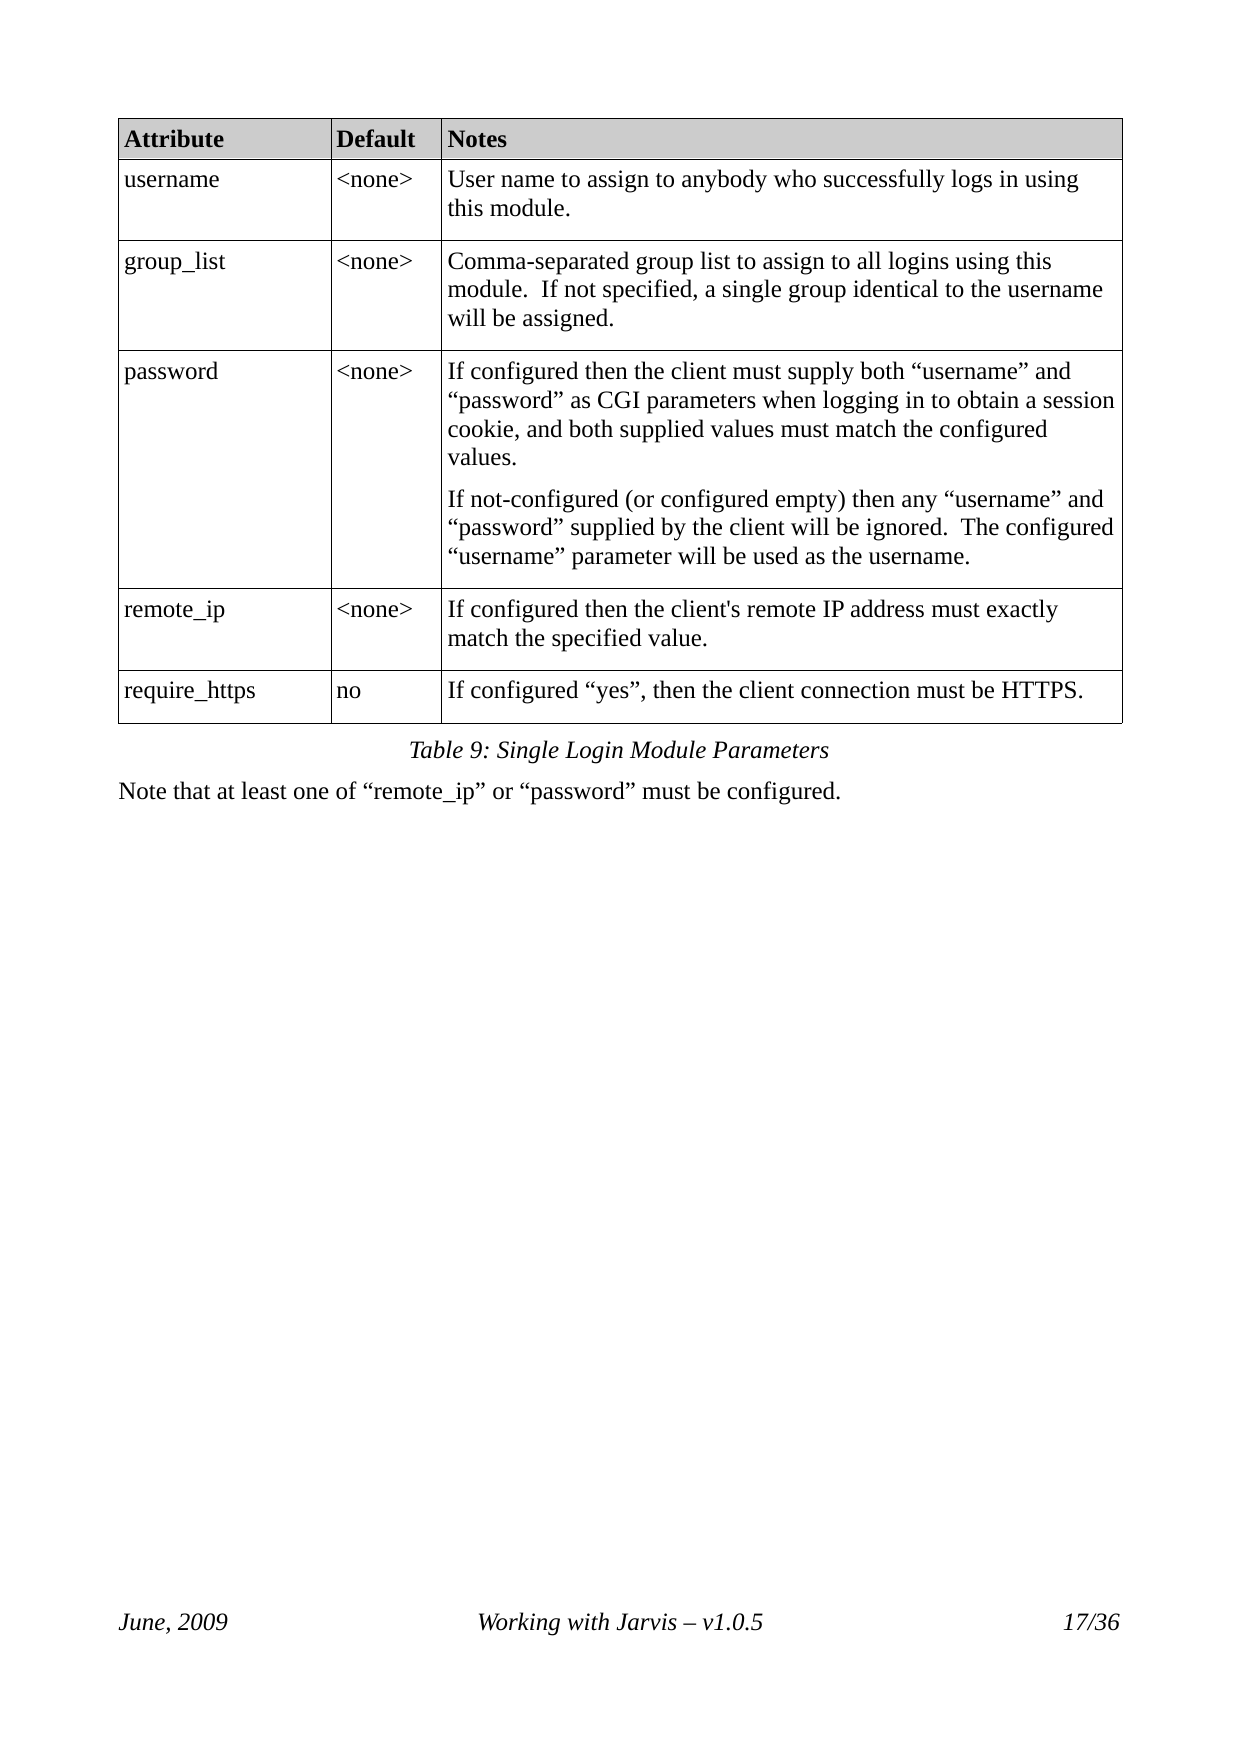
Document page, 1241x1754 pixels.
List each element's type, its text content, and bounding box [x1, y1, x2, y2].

table_cell group_list [119, 241, 331, 350]
table_header Attribute [119, 119, 331, 158]
table_cell <none> [332, 160, 441, 240]
text Table 9: Single Login Module Parameters [118, 735, 1122, 764]
text Note that at least one of “remote_ip” or “password” must be configured. [118, 776, 1122, 805]
table_cell require_https [119, 671, 331, 722]
table_cell remote_ip [119, 589, 331, 670]
table_cell If configured “yes”, then the client connection must be HTTPS. [442, 671, 1122, 722]
table_cell If configured then the client must supply both “username” and “password” as CGI parameters when logging in to obtain a session cookie, and both supplied values must match the configured values. If not-configured (or configured empty) then any “username” and “password” supplied by the client will be ignored. The configured “username” parameter will be used as the username. [442, 351, 1122, 588]
table_cell Comma-separated group list to assign to all logins using this module. If not specified, a single group identical to the username will be assigned. [442, 241, 1122, 350]
table_cell password [119, 351, 331, 588]
table_cell username [119, 160, 331, 240]
table_cell User name to assign to anybody who successfully logs in using this module. [442, 160, 1122, 240]
table_header Notes [442, 119, 1122, 158]
table_cell <none> [332, 351, 441, 588]
table_cell no [332, 671, 441, 722]
table_header Default [332, 119, 441, 158]
table_cell If configured then the client's remote IP address must exactly match the specified value. [442, 589, 1122, 670]
table_cell <none> [332, 241, 441, 350]
table_cell <none> [332, 589, 441, 670]
